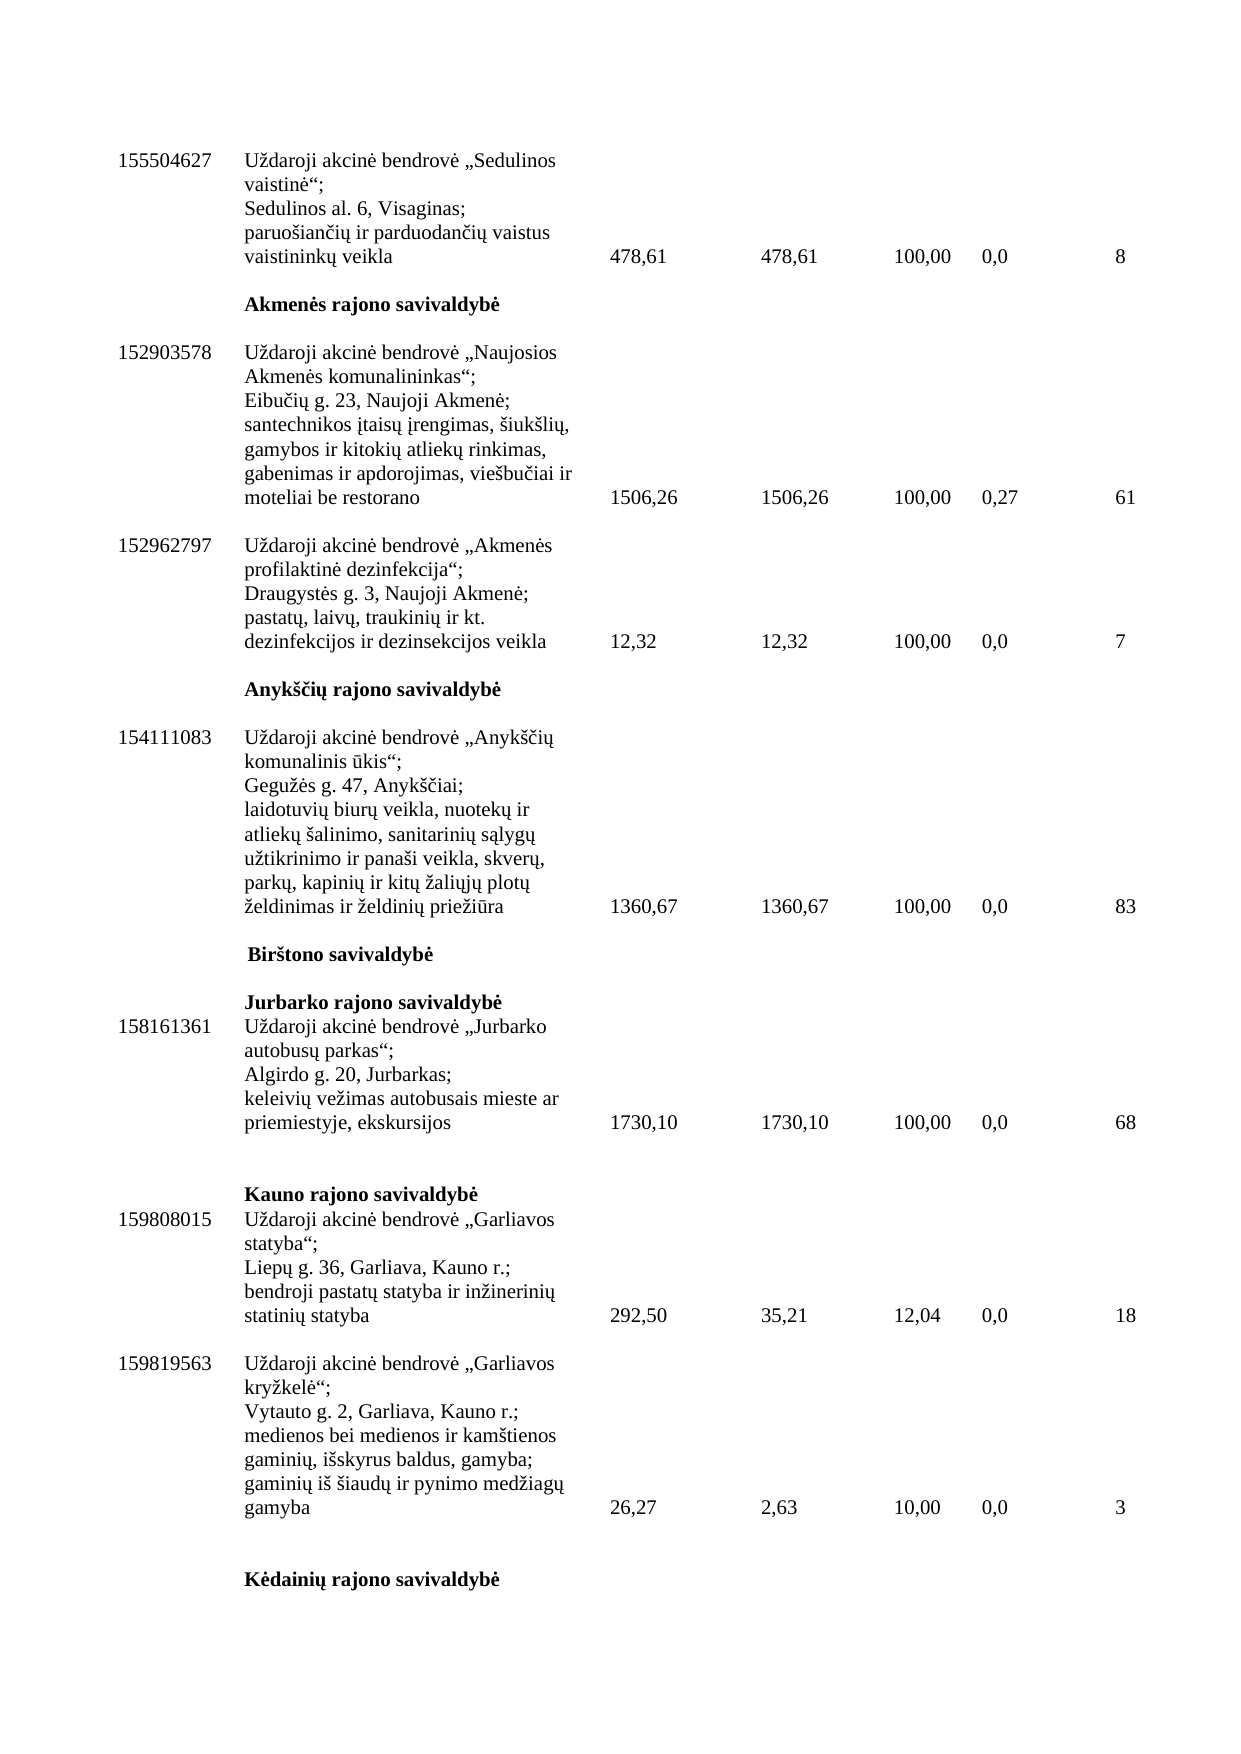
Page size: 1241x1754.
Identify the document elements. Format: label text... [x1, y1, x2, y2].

table_cell [101, 1158, 1198, 1182]
table_cell [101, 509, 1198, 533]
table_cell [101, 701, 1198, 725]
table_cell 1506,26 [750, 340, 882, 509]
table_cell [101, 292, 233, 316]
table_cell [101, 1183, 233, 1206]
table_cell [101, 1519, 1198, 1543]
table_cell 158161361 [101, 1014, 233, 1134]
table_cell 152903578 [101, 340, 233, 509]
table_cell 478,61 [599, 148, 749, 268]
table_cell 154111083 [101, 725, 233, 918]
table_cell Jurbarko rajono savivaldybė [233, 990, 1198, 1014]
table_cell [101, 1134, 1198, 1158]
table_cell Uždaroji akcinė bendrovė „Garliavos kryžkelė“; Vytauto g. 2, Garliava, Kauno r.; medienos bei medienos ir kamštienos gaminių, išskyrus baldus, gamyba; gaminių iš šiaudų ir pynimo medžiagų gamyba [233, 1351, 598, 1519]
table_cell Uždaroji akcinė bendrovė „Anykščių komunalinis ūkis“; Gegužės g. 47, Anykščiai; laidotuvių biurų veikla, nuotekų ir atliekų šalinimo, sanitarinių sąlygų užtikrinimo ir panaši veikla, skverų, parkų, kapinių ir kitų žaliųjų plotų želdinimas ir želdinių priežiūra [233, 725, 598, 918]
table_cell 0,0 [970, 1206, 1104, 1327]
table_cell 35,21 [750, 1206, 882, 1327]
table_cell Uždaroji akcinė bendrovė „Garliavos statyba“; Liepų g. 36, Garliava, Kauno r.; bendroji pastatų statyba ir inžinerinių statinių statyba [233, 1206, 598, 1327]
table_cell 0,0 [970, 1351, 1104, 1519]
table_cell 159808015 [101, 1206, 233, 1327]
table_cell Kauno rajono savivaldybė [233, 1183, 1198, 1206]
table_cell 12,32 [750, 533, 882, 653]
table_cell 61 [1104, 340, 1198, 509]
table_cell [101, 316, 1198, 340]
table_cell 2,63 [750, 1351, 882, 1519]
table_cell 1506,26 [599, 340, 749, 509]
table_cell 0,0 [970, 725, 1104, 918]
table_cell 100,00 [883, 1014, 970, 1134]
table_cell 100,00 [883, 533, 970, 653]
table_cell 1730,10 [750, 1014, 882, 1134]
table_cell 100,00 [883, 725, 970, 918]
table_cell 7 [1104, 533, 1198, 653]
table_cell 159819563 [101, 1351, 233, 1519]
table_cell 8 [1104, 148, 1198, 268]
table_cell Kėdainių rajono savivaldybė [233, 1568, 1198, 1591]
table_cell 3 [1104, 1351, 1198, 1519]
table_cell 1730,10 [599, 1014, 749, 1134]
table_cell 1360,67 [599, 725, 749, 918]
table_cell Akmenės rajono savivaldybė [233, 292, 1198, 316]
table_cell Uždaroji akcinė bendrovė „Naujosios Akmenės komunalininkas“; Eibučių g. 23, Naujoji Akmenė; santechnikos įtaisų įrengimas, šiukšlių, gamybos ir kitokių atliekų rinkimas, gabenimas ir apdorojimas, viešbučiai ir moteliai be restorano [233, 340, 598, 509]
table_cell Uždaroji akcinė bendrovė „Sedulinos vaistinė“; Sedulinos al. 6, Visaginas; paruošiančių ir parduodančių vaistus vaistininkų veikla [233, 148, 598, 268]
table_cell 292,50 [599, 1206, 749, 1327]
table_cell 68 [1104, 1014, 1198, 1134]
table_cell 26,27 [599, 1351, 749, 1519]
table_cell Uždaroji akcinė bendrovė „Akmenės profilaktinė dezinfekcija“; Draugystės g. 3, Naujoji Akmenė; pastatų, laivų, traukinių ir kt. dezinfekcijos ir dezinsekcijos veikla [233, 533, 598, 653]
table_cell [101, 990, 233, 1014]
table_cell 100,00 [883, 148, 970, 268]
table_cell 12,04 [883, 1206, 970, 1327]
table_cell [101, 677, 233, 701]
table_cell 0,0 [970, 1014, 1104, 1134]
table_cell Birštono savivaldybė [101, 942, 1198, 966]
table_cell 18 [1104, 1206, 1198, 1327]
table_cell [101, 1327, 1198, 1351]
table_cell 152962797 [101, 533, 233, 653]
table_cell 0,0 [970, 148, 1104, 268]
table_cell [101, 268, 1198, 292]
table_cell 478,61 [750, 148, 882, 268]
table_cell [101, 1543, 1198, 1567]
table_cell [101, 653, 1198, 677]
table_cell 155504627 [101, 148, 233, 268]
table_cell 10,00 [883, 1351, 970, 1519]
table_cell [101, 966, 1198, 990]
table_cell 1360,67 [750, 725, 882, 918]
table_cell 100,00 [883, 340, 970, 509]
table_cell Anykščių rajono savivaldybė [233, 677, 1198, 701]
table_cell 0,0 [970, 533, 1104, 653]
table_cell [101, 1568, 233, 1591]
table_cell 12,32 [599, 533, 749, 653]
table_cell [101, 918, 1198, 942]
table_cell 83 [1104, 725, 1198, 918]
table_cell 0,27 [970, 340, 1104, 509]
table_cell Uždaroji akcinė bendrovė „Jurbarko autobusų parkas“; Algirdo g. 20, Jurbarkas; keleivių vežimas autobusais mieste ar priemiestyje, ekskursijos [233, 1014, 598, 1134]
